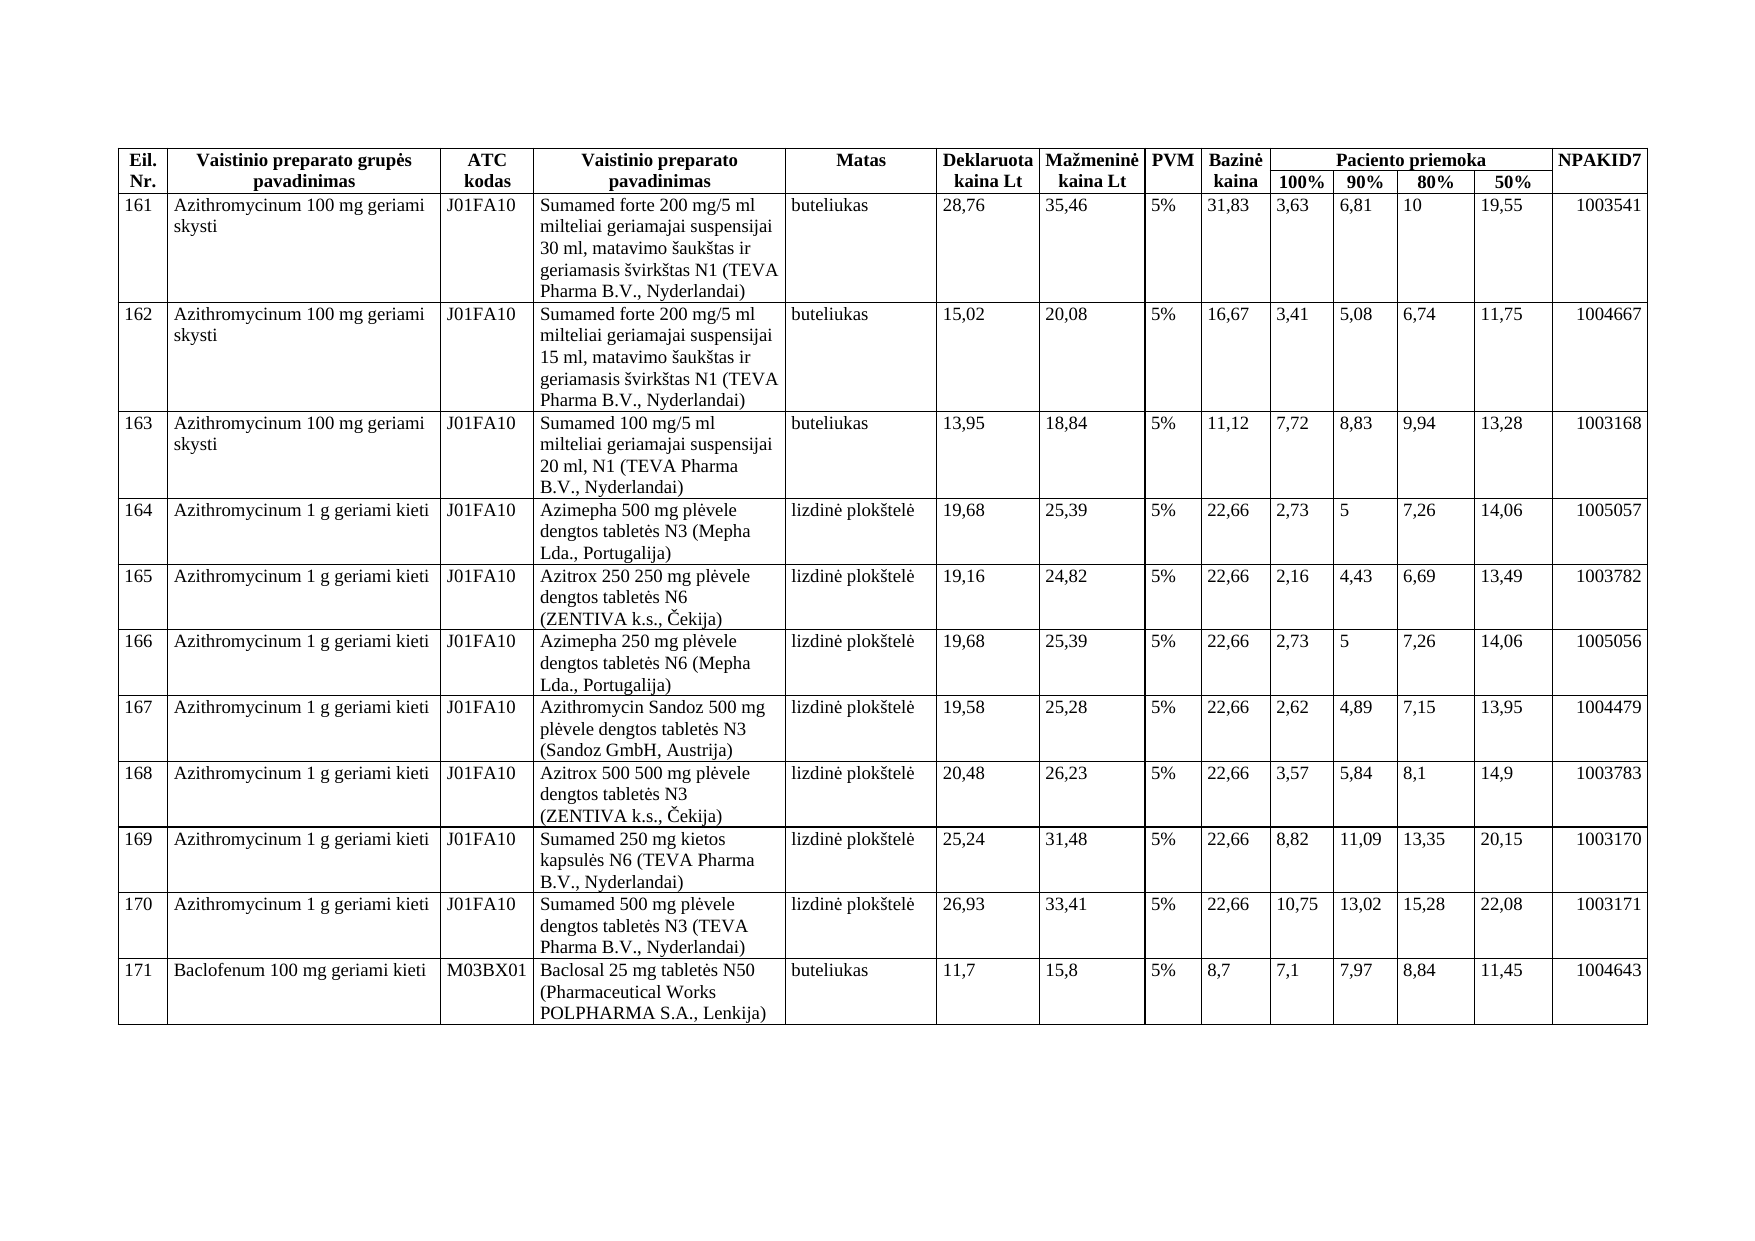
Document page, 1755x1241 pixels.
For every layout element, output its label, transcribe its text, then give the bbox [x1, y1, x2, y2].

table_cell 7,26 [1398, 499, 1474, 563]
table_cell 165 [119, 565, 167, 629]
table_cell J01FA10 [441, 630, 533, 695]
table_cell 11,09 [1334, 828, 1397, 892]
table_cell 2,73 [1271, 630, 1333, 695]
table_header Mažmeninė kaina Lt [1040, 149, 1144, 193]
table_cell 14,9 [1475, 762, 1552, 826]
table_cell 3,41 [1271, 303, 1333, 411]
table_cell buteliukas [786, 194, 936, 302]
table_header Bazinė kaina Lt [1202, 149, 1270, 193]
table_cell 5 [1334, 499, 1397, 563]
table_cell Azithromycinum 1 g geriami kieti [168, 499, 440, 563]
table_cell 168 [119, 762, 167, 826]
table_cell 5% [1146, 630, 1201, 695]
table_cell 1003541 [1553, 194, 1647, 302]
table_cell 9,94 [1398, 412, 1474, 498]
table_cell Azithromycinum 1 g geriami kieti [168, 565, 440, 629]
table_cell 19,68 [937, 499, 1039, 563]
table_cell 13,49 [1475, 565, 1552, 629]
table_cell Sumamed 250 mg kietos kapsulės N6 (TEVA Pharma B.V., Nyderlandai) [534, 828, 785, 892]
table_cell Azithromycinum 1 g geriami kieti [168, 696, 440, 761]
table_cell 35,46 [1040, 194, 1144, 302]
table_header Vaistinio preparato grupės pavadinimas [168, 149, 440, 193]
table_cell Azithromycinum 1 g geriami kieti [168, 893, 440, 958]
table_cell 22,66 [1202, 893, 1270, 958]
table_cell 1005056 [1553, 630, 1647, 695]
table_header Eil. Nr. [119, 149, 167, 193]
table_cell Sumamed 500 mg plėvele dengtos tabletės N3 (TEVA Pharma B.V., Nyderlandai) [534, 893, 785, 958]
table_cell Sumamed forte 200 mg/5 ml milteliai geriamajai suspensijai 30 ml, matavimo šaukštas ir geriamasis švirkštas N1 (TEVA Pharma B.V., Nyderlandai) [534, 194, 785, 302]
table_cell 5% [1146, 303, 1201, 411]
table_cell buteliukas [786, 303, 936, 411]
table_cell 13,95 [1475, 696, 1552, 761]
table_cell 163 [119, 412, 167, 498]
table_header Paciento priemoka [1271, 149, 1552, 170]
table_cell 6,69 [1398, 565, 1474, 629]
table_cell 4,43 [1334, 565, 1397, 629]
table_cell 19,55 [1475, 194, 1552, 302]
table_cell lizdinė plokštelė [786, 762, 936, 826]
table_cell Baclofenum 100 mg geriami kieti [168, 959, 440, 1024]
table_header ATC kodas [441, 149, 533, 193]
table_cell Azithromycinum 1 g geriami kieti [168, 828, 440, 892]
table_cell lizdinė plokštelė [786, 630, 936, 695]
table_cell 5% [1146, 194, 1201, 302]
table_cell 25,39 [1040, 499, 1144, 563]
table_cell 171 [119, 959, 167, 1024]
table_cell lizdinė plokštelė [786, 565, 936, 629]
table_cell 100% [1271, 171, 1333, 193]
table_cell J01FA10 [441, 893, 533, 958]
table_cell 28,76 [937, 194, 1039, 302]
table_cell 7,97 [1334, 959, 1397, 1024]
table_cell 1003782 [1553, 565, 1647, 629]
table_cell 22,66 [1202, 630, 1270, 695]
table_cell 11,12 [1202, 412, 1270, 498]
table_cell 33,41 [1040, 893, 1144, 958]
table_cell J01FA10 [441, 565, 533, 629]
table_cell Azitrox 500 500 mg plėvele dengtos tabletės N3 (ZENTIVA k.s., Čekija) [534, 762, 785, 826]
table_cell 20,08 [1040, 303, 1144, 411]
table_cell 1004667 [1553, 303, 1647, 411]
table_cell lizdinė plokštelė [786, 499, 936, 563]
table_cell 13,95 [937, 412, 1039, 498]
table_cell 1005057 [1553, 499, 1647, 563]
table_cell 14,06 [1475, 630, 1552, 695]
table_cell 19,68 [937, 630, 1039, 695]
table_cell 5% [1146, 959, 1201, 1024]
table_header Matas [786, 149, 936, 193]
table_cell 1003171 [1553, 893, 1647, 958]
table_cell Azitrox 250 250 mg plėvele dengtos tabletės N6 (ZENTIVA k.s., Čekija) [534, 565, 785, 629]
table_cell 3,63 [1271, 194, 1333, 302]
table_cell buteliukas [786, 412, 936, 498]
table_cell Azithromycinum 100 mg geriami skysti [168, 303, 440, 411]
table_cell 10 [1398, 194, 1474, 302]
table_cell J01FA10 [441, 303, 533, 411]
table_cell 5% [1146, 412, 1201, 498]
table_cell 164 [119, 499, 167, 563]
table_cell lizdinė plokštelė [786, 696, 936, 761]
table_cell 170 [119, 893, 167, 958]
table_cell 16,67 [1202, 303, 1270, 411]
table_cell 167 [119, 696, 167, 761]
table_cell 25,24 [937, 828, 1039, 892]
table_cell 19,58 [937, 696, 1039, 761]
table_cell 6,74 [1398, 303, 1474, 411]
table_cell 7,72 [1271, 412, 1333, 498]
table_cell 1004643 [1553, 959, 1647, 1024]
table_cell 1003783 [1553, 762, 1647, 826]
table_cell M03BX01 [441, 959, 533, 1024]
table_cell 162 [119, 303, 167, 411]
table_cell 22,66 [1202, 762, 1270, 826]
table_cell Azimepha 500 mg plėvele dengtos tabletės N3 (Mepha Lda., Portugalija) [534, 499, 785, 563]
table_cell J01FA10 [441, 499, 533, 563]
table_cell 24,82 [1040, 565, 1144, 629]
table_cell 5% [1146, 499, 1201, 563]
table_cell 50% [1475, 171, 1552, 193]
table_header NPAKID7 [1553, 149, 1647, 193]
table_cell 2,16 [1271, 565, 1333, 629]
table_cell 1004479 [1553, 696, 1647, 761]
table_cell 2,73 [1271, 499, 1333, 563]
table_cell 90% [1334, 171, 1397, 193]
table_cell 5% [1146, 565, 1201, 629]
table_cell J01FA10 [441, 828, 533, 892]
table_cell 26,93 [937, 893, 1039, 958]
table_cell lizdinė plokštelė [786, 828, 936, 892]
table_cell 15,8 [1040, 959, 1144, 1024]
table_cell 20,48 [937, 762, 1039, 826]
table_cell Azithromycinum 1 g geriami kieti [168, 630, 440, 695]
table_cell 166 [119, 630, 167, 695]
table_cell 13,35 [1398, 828, 1474, 892]
table_cell 19,16 [937, 565, 1039, 629]
table_cell 5% [1146, 893, 1201, 958]
table_cell 7,15 [1398, 696, 1474, 761]
table_cell 8,84 [1398, 959, 1474, 1024]
table_cell 22,66 [1202, 565, 1270, 629]
table_cell buteliukas [786, 959, 936, 1024]
table_cell J01FA10 [441, 762, 533, 826]
table_cell 22,08 [1475, 893, 1552, 958]
table_cell 4,89 [1334, 696, 1397, 761]
table_cell 8,82 [1271, 828, 1333, 892]
table_cell Azithromycinum 1 g geriami kieti [168, 762, 440, 826]
table_cell 10,75 [1271, 893, 1333, 958]
table_cell J01FA10 [441, 194, 533, 302]
table_cell 22,66 [1202, 696, 1270, 761]
table_cell 5 [1334, 630, 1397, 695]
table_cell 5% [1146, 762, 1201, 826]
table_cell 8,7 [1202, 959, 1270, 1024]
table_cell 13,02 [1334, 893, 1397, 958]
table_cell 3,57 [1271, 762, 1333, 826]
table_cell 169 [119, 828, 167, 892]
table_cell 8,1 [1398, 762, 1474, 826]
table_cell 2,62 [1271, 696, 1333, 761]
table_cell Azithromycinum 100 mg geriami skysti [168, 412, 440, 498]
table_cell 11,7 [937, 959, 1039, 1024]
table_cell 11,75 [1475, 303, 1552, 411]
table_cell 161 [119, 194, 167, 302]
table_cell 25,28 [1040, 696, 1144, 761]
table_cell 26,23 [1040, 762, 1144, 826]
table_cell Sumamed 100 mg/5 ml milteliai geriamajai suspensijai 20 ml, N1 (TEVA Pharma B.V., Nyderlandai) [534, 412, 785, 498]
table_cell 22,66 [1202, 499, 1270, 563]
table_cell lizdinė plokštelė [786, 893, 936, 958]
table_header Deklaruota kaina Lt [937, 149, 1039, 193]
table_cell 5% [1146, 696, 1201, 761]
table_cell Azithromycin Sandoz 500 mg plėvele dengtos tabletės N3 (Sandoz GmbH, Austrija) [534, 696, 785, 761]
table_cell Azithromycinum 100 mg geriami skysti [168, 194, 440, 302]
table_cell 6,81 [1334, 194, 1397, 302]
table_cell J01FA10 [441, 696, 533, 761]
table_cell 5,08 [1334, 303, 1397, 411]
table_cell 7,1 [1271, 959, 1333, 1024]
table_cell 31,83 [1202, 194, 1270, 302]
table_cell Sumamed forte 200 mg/5 ml milteliai geriamajai suspensijai 15 ml, matavimo šaukštas ir geriamasis švirkštas N1 (TEVA Pharma B.V., Nyderlandai) [534, 303, 785, 411]
table_cell 5,84 [1334, 762, 1397, 826]
table_cell 80% [1398, 171, 1474, 193]
table_cell 15,28 [1398, 893, 1474, 958]
table_header Vaistinio preparato pavadinimas [534, 149, 785, 193]
table_cell 1003168 [1553, 412, 1647, 498]
table_cell 15,02 [937, 303, 1039, 411]
table_cell 7,26 [1398, 630, 1474, 695]
table_cell 5% [1146, 828, 1201, 892]
table_cell Azimepha 250 mg plėvele dengtos tabletės N6 (Mepha Lda., Portugalija) [534, 630, 785, 695]
table_header PVM [1146, 149, 1201, 193]
table_cell 18,84 [1040, 412, 1144, 498]
table_cell 11,45 [1475, 959, 1552, 1024]
table_cell Baclosal 25 mg tabletės N50 (Pharmaceutical Works POLPHARMA S.A., Lenkija) [534, 959, 785, 1024]
table_cell 14,06 [1475, 499, 1552, 563]
table_cell 1003170 [1553, 828, 1647, 892]
table_cell 25,39 [1040, 630, 1144, 695]
table_cell 20,15 [1475, 828, 1552, 892]
table_cell 31,48 [1040, 828, 1144, 892]
table_cell 22,66 [1202, 828, 1270, 892]
table_cell J01FA10 [441, 412, 533, 498]
table_cell 8,83 [1334, 412, 1397, 498]
table_cell 13,28 [1475, 412, 1552, 498]
